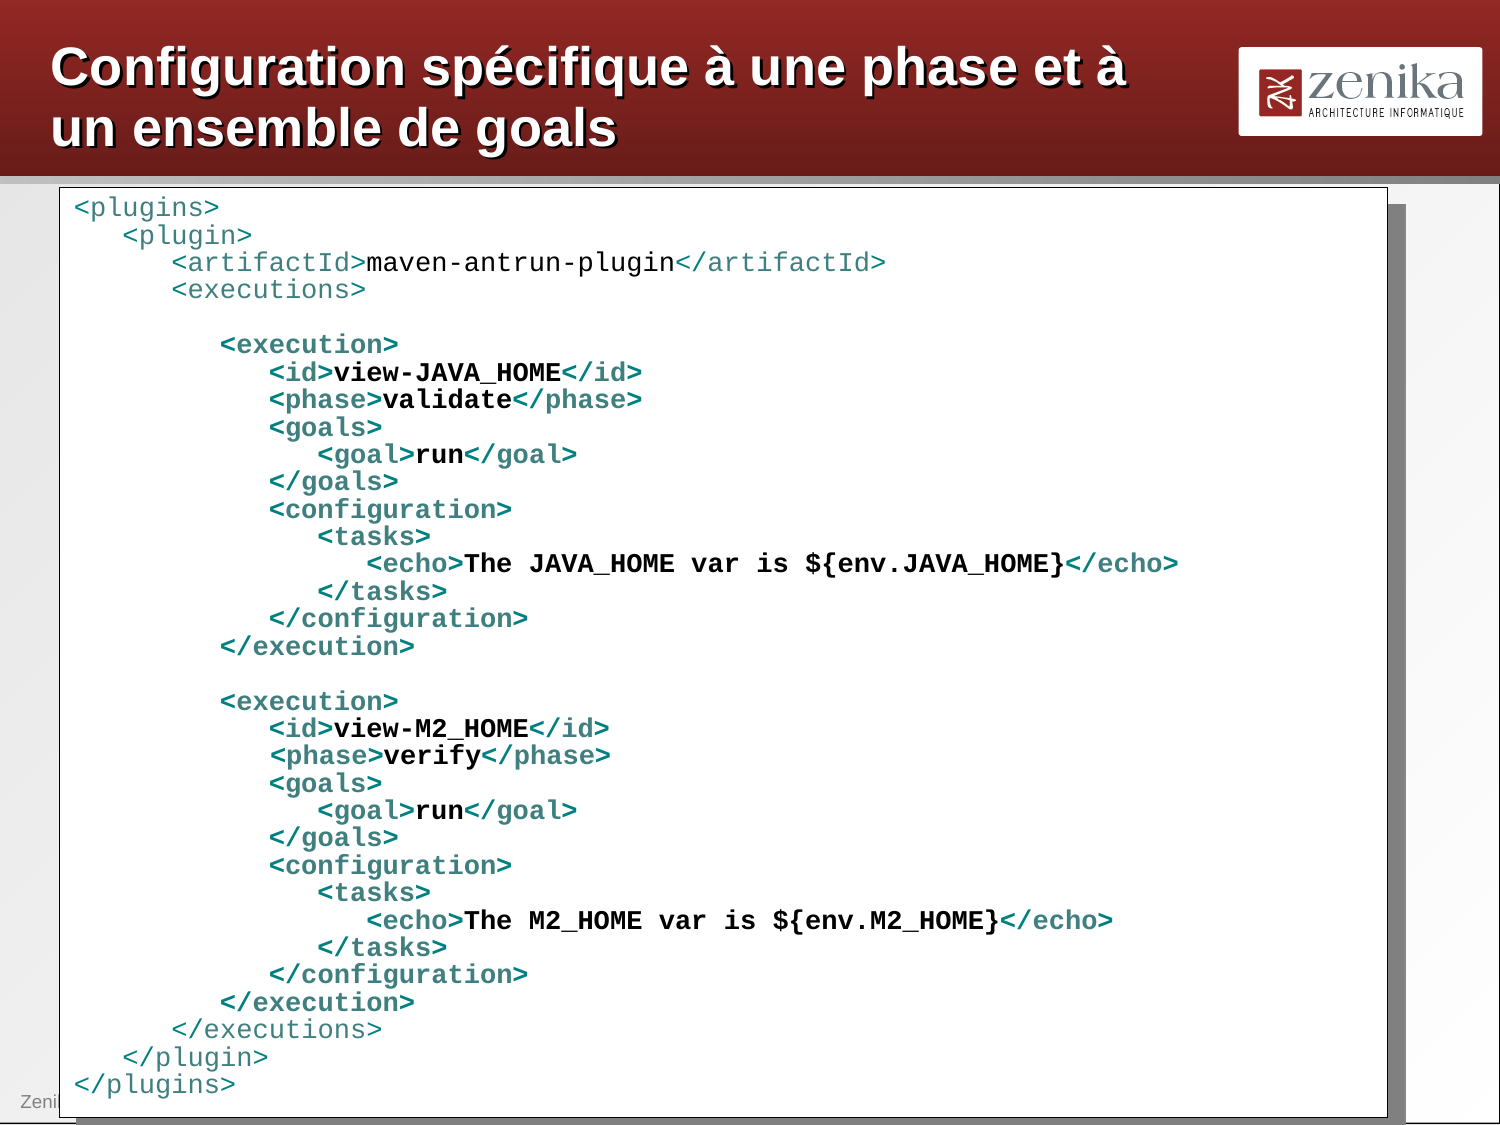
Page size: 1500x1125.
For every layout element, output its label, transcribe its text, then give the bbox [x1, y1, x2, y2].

picture [1257, 58, 1464, 125]
text_box <plugins> <plugin> <artifactId>maven-antrun-plugin</artifactId> <executions> <execution> <id>view-JAVA_HOME</id> <phase>validate</phase> <goals> <goal>run</goal> </goals> <configuration> <tasks> <echo>The JAVA_HOME var is ${env.JAVA_HOME}</echo> </tasks> </configuration> </execution> <execution> <id>view-M2_HOME</id> <phase>verify</phase> <goals> <goal>run</goal> </goals> <configuration> <tasks> <echo>The M2_HOME var is ${env.M2_HOME}</echo> </tasks> </configuration> </execution> </executions> </plugin> </plugins> [59, 187, 1388, 1118]
title Configuration spécifique à une phase et à un ensemble de goals [50, 15, 1206, 180]
